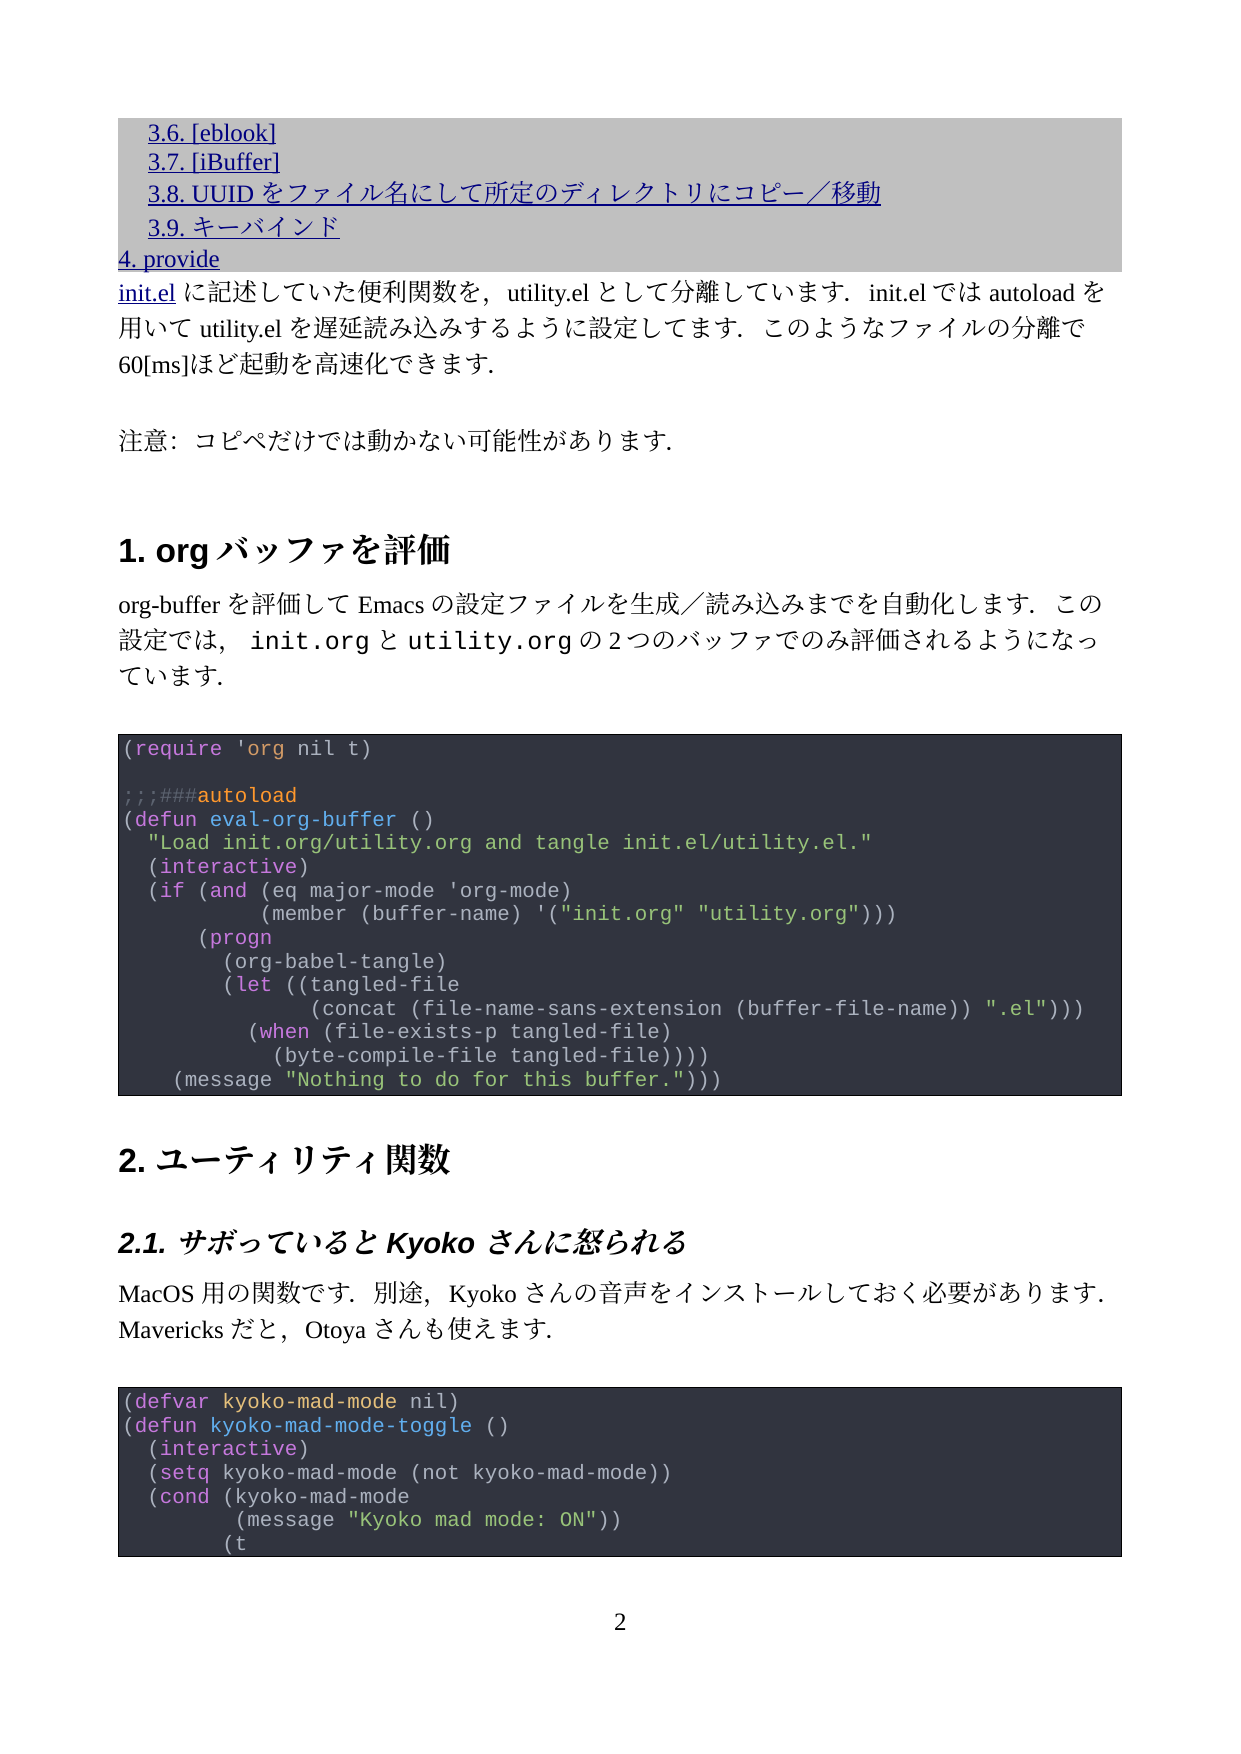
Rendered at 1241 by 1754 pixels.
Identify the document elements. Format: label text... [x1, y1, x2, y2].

text (message "Nothing to do for this buffer."))) [119, 1065, 1121, 1095]
text (if (and (eq major-mode 'org-mode) [119, 876, 1121, 899]
text 4. provide [118, 244, 1122, 272]
text 3.6. [eblook] [148, 118, 1122, 147]
text 注意：コピペだけでは動かない可能性があります． [118, 422, 1122, 486]
text (t [119, 1529, 1121, 1556]
text (org-babel-tangle) [119, 947, 1121, 970]
text (defun eval-org-buffer () [119, 805, 1121, 828]
text (setq kyoko-mad-mode (not kyoko-mad-mode)) [119, 1458, 1121, 1482]
text 3.8. UUID をファイル名にして所定のディレクトリにコピー／移動 [148, 176, 1122, 210]
text 3.7. [iBuffer] [148, 147, 1122, 176]
text init.el に記述していた便利関数を，utility.el として分離しています．init.el では autoload を用いて utility.el を遅延読み込みするように設定してます．このようなファイルの分離で60[ms]ほど起動を高速化できます． [118, 272, 1122, 409]
subtitle orgバッファを評価 [118, 524, 1122, 572]
text (progn [119, 923, 1121, 947]
text (defun kyoko-mad-mode-toggle () [119, 1411, 1121, 1434]
text (let ((tangled-file [119, 970, 1121, 994]
text 3.9. キーバインド [148, 210, 1122, 244]
text (member (buffer-name) '("init.org" "utility.org"))) [119, 899, 1121, 923]
subtitle ユーティリティ関数 [118, 1134, 1122, 1182]
text MacOS 用の関数です．別途，Kyoko さんの音声をインストールしておく必要があります．Mavericks だと，Otoya さんも使えます． [118, 1274, 1122, 1374]
text (concat (file-name-sans-extension (buffer-file-name)) ".el"))) [119, 994, 1121, 1018]
text (byte-compile-file tangled-file)))) [119, 1041, 1121, 1065]
text (message "Kyoko mad mode: ON")) [119, 1505, 1121, 1529]
subtitle サボっていると Kyoko さんに怒られる [118, 1219, 1122, 1261]
text (interactive) [119, 1434, 1121, 1458]
text (when (file-exists-p tangled-file) [119, 1018, 1121, 1041]
text org-buffer を評価して Emacs の設定ファイルを生成／読み込みまでを自動化します．この設定では， init.org と utility.org の2つのバッファでのみ評価されるようになっています． [118, 584, 1122, 721]
text (cond (kyoko-mad-mode [119, 1482, 1121, 1505]
text "Load init.org/utility.org and tangle init.el/utility.el." [119, 828, 1121, 852]
text ;;;###autoload [119, 781, 1121, 805]
text (defvar kyoko-mad-mode nil) [119, 1388, 1121, 1411]
text (interactive) [119, 852, 1121, 876]
text (require 'org nil t) [119, 735, 1121, 757]
